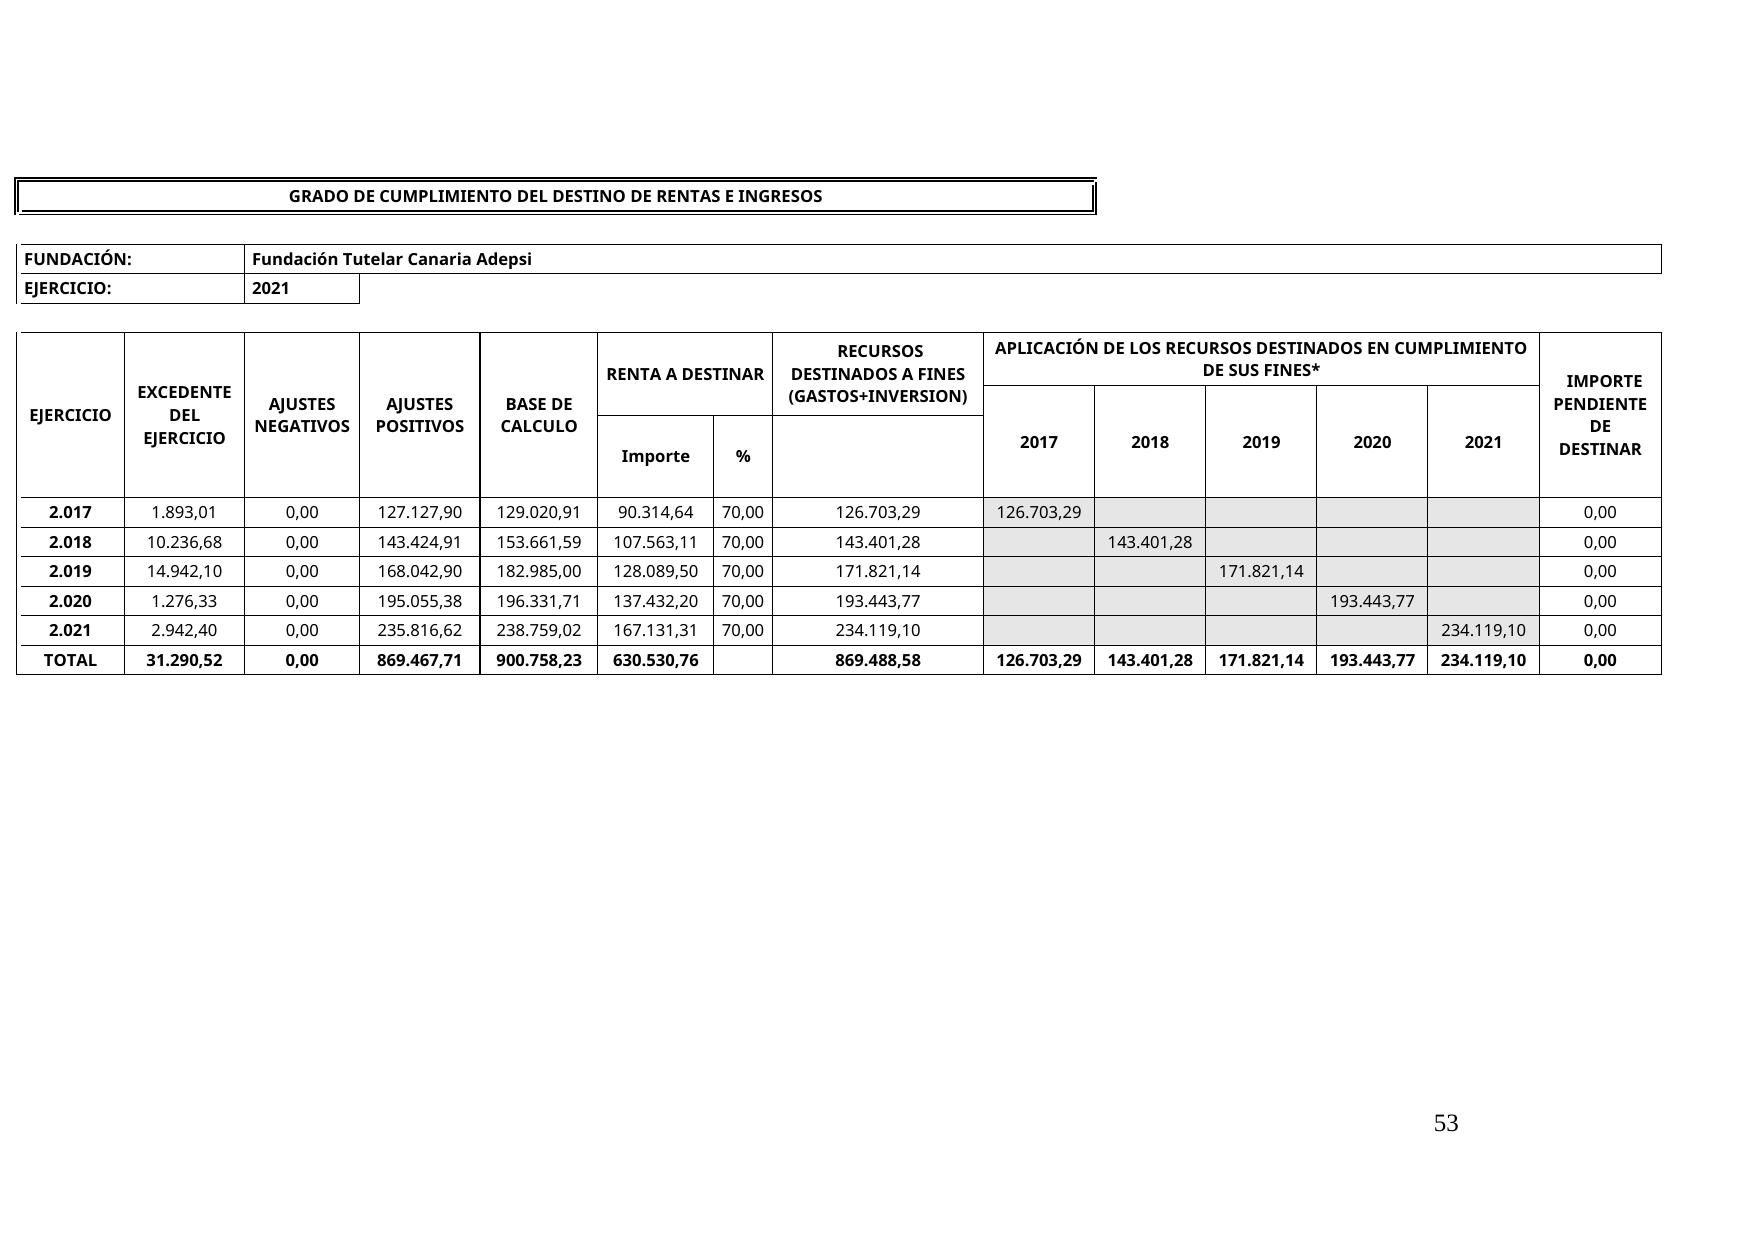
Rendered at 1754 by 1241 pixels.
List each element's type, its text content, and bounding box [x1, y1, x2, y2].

table_cell 0,00 [245, 498, 359, 527]
table_cell [984, 587, 1094, 615]
table_cell 31.290,52 [125, 646, 244, 674]
table_cell [1428, 274, 1539, 302]
table_cell [124, 304, 244, 332]
table_cell 2.019 [17, 556, 124, 586]
table_cell 128.089,50 [598, 557, 713, 586]
table_cell 2.942,40 [125, 616, 244, 645]
table_cell [480, 274, 598, 302]
table_cell 70,00 [714, 557, 772, 586]
table_cell 129.020,91 [481, 498, 597, 527]
table_cell 2021 [1428, 386, 1539, 497]
table_cell [984, 557, 1094, 586]
table_cell [598, 303, 713, 332]
table_cell RENTA A DESTINAR [598, 333, 772, 414]
table_cell [983, 245, 1094, 273]
table_cell 238.759,02 [481, 616, 597, 645]
table_cell EJERCICIO: [17, 273, 244, 302]
table_cell 0,00 [1540, 587, 1661, 615]
table_cell [1317, 498, 1427, 527]
table_cell 168.042,90 [360, 557, 479, 586]
table_cell [1206, 210, 1317, 243]
table_cell [773, 274, 983, 302]
table_cell 0,00 [245, 587, 359, 615]
table_cell [1095, 498, 1205, 527]
table_cell 0,00 [1540, 646, 1661, 674]
table_cell [1662, 586, 1678, 615]
table_header [1428, 177, 1539, 210]
table_cell 171.821,14 [1206, 646, 1316, 674]
table_cell 193.443,77 [1317, 587, 1427, 615]
table_cell [1095, 587, 1205, 615]
table_cell [1428, 210, 1539, 243]
table_cell [1662, 361, 1678, 385]
table_cell Fundación Tutelar Canaria Adepsi [245, 245, 598, 273]
table_header [1661, 177, 1678, 210]
table_cell [1662, 645, 1678, 674]
table_cell 869.467,71 [360, 646, 479, 674]
table_cell 0,00 [245, 646, 359, 674]
table_cell [360, 303, 480, 332]
table_cell 107.563,11 [598, 528, 713, 556]
table_cell 70,00 [714, 587, 772, 615]
table_cell 70,00 [714, 498, 772, 527]
table_cell [1661, 303, 1678, 332]
table_cell Importe [598, 416, 713, 497]
table_cell [1206, 587, 1316, 615]
table_cell EXCEDENTE DEL EJERCICIO [125, 333, 244, 497]
table_cell [714, 646, 772, 674]
table_cell % [714, 416, 772, 497]
table_cell 630.530,76 [598, 646, 713, 674]
table_cell 171.821,14 [773, 557, 983, 586]
table_cell [1428, 303, 1539, 332]
table_cell BASE DE CALCULO [481, 333, 597, 497]
table_cell 0,00 [245, 557, 359, 586]
table_cell [1095, 274, 1206, 302]
table_cell [1317, 528, 1427, 556]
table_cell 70,00 [714, 528, 772, 556]
table_cell [1428, 528, 1539, 556]
table_cell [714, 274, 772, 302]
table_cell [1206, 245, 1317, 273]
table_cell 193.443,77 [1317, 646, 1427, 674]
table_cell [1428, 587, 1539, 615]
table_cell [1428, 557, 1539, 586]
table_cell 153.661,59 [481, 528, 597, 556]
table_cell [1661, 273, 1678, 302]
table_cell [1095, 245, 1206, 273]
table_cell 1.893,01 [125, 498, 244, 527]
table_cell 2.017 [17, 497, 124, 527]
table_cell 2017 [984, 386, 1094, 497]
table_cell [1206, 274, 1317, 302]
table_header GRADO DE CUMPLIMIENTO DEL DESTINO DE RENTAS E INGRESOS [19, 182, 1094, 210]
table_header [1539, 177, 1661, 210]
table_cell [773, 245, 983, 273]
table_cell [1206, 616, 1316, 645]
table_cell 70,00 [714, 616, 772, 645]
table_cell [480, 303, 598, 332]
table_cell 234.119,10 [773, 616, 983, 645]
table_cell [1539, 245, 1661, 273]
table_cell [1206, 528, 1316, 556]
table_cell [1662, 244, 1678, 273]
table_cell 143.401,28 [1095, 528, 1205, 556]
table_cell [984, 528, 1094, 556]
table_header [1095, 177, 1206, 210]
table_cell [983, 215, 1094, 243]
table_cell 127.127,90 [360, 498, 479, 527]
table_cell 0,00 [245, 616, 359, 645]
table_cell AJUSTES POSITIVOS [360, 333, 479, 497]
table_cell 0,00 [245, 528, 359, 556]
table_cell [598, 215, 713, 243]
table_cell [1317, 245, 1428, 273]
table_cell [1095, 616, 1205, 645]
table_cell 14.942,10 [125, 557, 244, 586]
table_cell 195.055,38 [360, 587, 479, 615]
table_cell [1662, 385, 1678, 414]
table_cell 0,00 [1540, 557, 1661, 586]
table_cell [1539, 210, 1661, 243]
table_cell [983, 274, 1094, 302]
table_cell [773, 416, 983, 497]
table_cell [1317, 303, 1428, 332]
table_cell [1662, 615, 1678, 645]
table_cell [598, 245, 713, 273]
table_cell 2018 [1095, 386, 1205, 497]
table_cell [714, 215, 772, 243]
table_cell [1661, 210, 1678, 243]
table_cell [1662, 468, 1678, 497]
table_header [1317, 177, 1428, 210]
table_cell [1095, 303, 1206, 332]
table_cell 171.821,14 [1206, 557, 1316, 586]
table_cell [1428, 498, 1539, 527]
table_cell 2.020 [17, 586, 124, 615]
table_cell [1206, 498, 1316, 527]
table_cell [245, 215, 359, 243]
table_cell RECURSOS DESTINADOS A FINES (GASTOS+INVERSION) [773, 333, 983, 414]
table_cell [1317, 210, 1428, 243]
table_cell TOTAL [17, 645, 124, 674]
table_cell 235.816,62 [360, 616, 479, 645]
table_cell 90.314,64 [598, 498, 713, 527]
table_cell 0,00 [1540, 498, 1661, 527]
table_cell [773, 303, 983, 332]
table_cell [1317, 557, 1427, 586]
table_cell IMPORTE PENDIENTE DE DESTINAR [1540, 333, 1661, 497]
table_cell [245, 304, 359, 332]
table_cell [1428, 245, 1539, 273]
table_cell [1539, 274, 1661, 302]
table_cell [360, 215, 480, 243]
table_cell [360, 274, 480, 302]
table_cell [1662, 556, 1678, 586]
table_cell [17, 303, 124, 332]
table_cell 2020 [1317, 386, 1427, 497]
table_cell EJERCICIO [17, 332, 124, 497]
table_cell [1095, 210, 1206, 243]
table_cell 126.703,29 [984, 498, 1094, 527]
table_cell 193.443,77 [773, 587, 983, 615]
table_header [1206, 177, 1317, 210]
table_cell 196.331,71 [481, 587, 597, 615]
table_cell [1539, 303, 1661, 332]
table_cell 10.236,68 [125, 528, 244, 556]
table_cell 143.401,28 [773, 528, 983, 556]
table_cell [480, 215, 598, 243]
table_cell 869.488,58 [773, 646, 983, 674]
table_cell 182.985,00 [481, 557, 597, 586]
table_cell [17, 210, 124, 243]
table_cell 143.424,91 [360, 528, 479, 556]
table_cell 126.703,29 [773, 498, 983, 527]
table_cell [984, 616, 1094, 645]
table_cell [1317, 274, 1428, 302]
table_cell 2019 [1206, 386, 1316, 497]
table_cell 2.021 [17, 615, 124, 645]
table_cell [1095, 557, 1205, 586]
table_cell [773, 215, 983, 243]
table_cell [1206, 303, 1317, 332]
table_cell [1662, 527, 1678, 556]
table_cell [1317, 616, 1427, 645]
table_cell 2021 [245, 274, 359, 302]
table_cell 167.131,31 [598, 616, 713, 645]
table_cell FUNDACIÓN: [17, 244, 244, 273]
table_cell [1662, 332, 1678, 361]
table_cell 137.432,20 [598, 587, 713, 615]
table_cell 0,00 [1540, 616, 1661, 645]
table_cell [1662, 444, 1678, 468]
table_cell 0,00 [1540, 528, 1661, 556]
table_cell [714, 245, 772, 273]
table_cell APLICACIÓN DE LOS RECURSOS DESTINADOS EN CUMPLIMIENTO DE SUS FINES* [984, 333, 1539, 385]
table_cell [714, 303, 772, 332]
table_cell AJUSTES NEGATIVOS [245, 333, 359, 497]
table_cell 900.758,23 [481, 646, 597, 674]
table_cell 126.703,29 [984, 646, 1094, 674]
table_cell 234.119,10 [1428, 616, 1539, 645]
table_cell 143.401,28 [1095, 646, 1205, 674]
table_cell 2.018 [17, 527, 124, 556]
table_cell [983, 303, 1094, 332]
table_cell [124, 215, 244, 243]
table_cell 234.119,10 [1428, 646, 1539, 674]
table_cell 1.276,33 [125, 587, 244, 615]
table_cell [1662, 497, 1678, 527]
table_cell [598, 274, 713, 302]
table_cell [1662, 415, 1678, 444]
